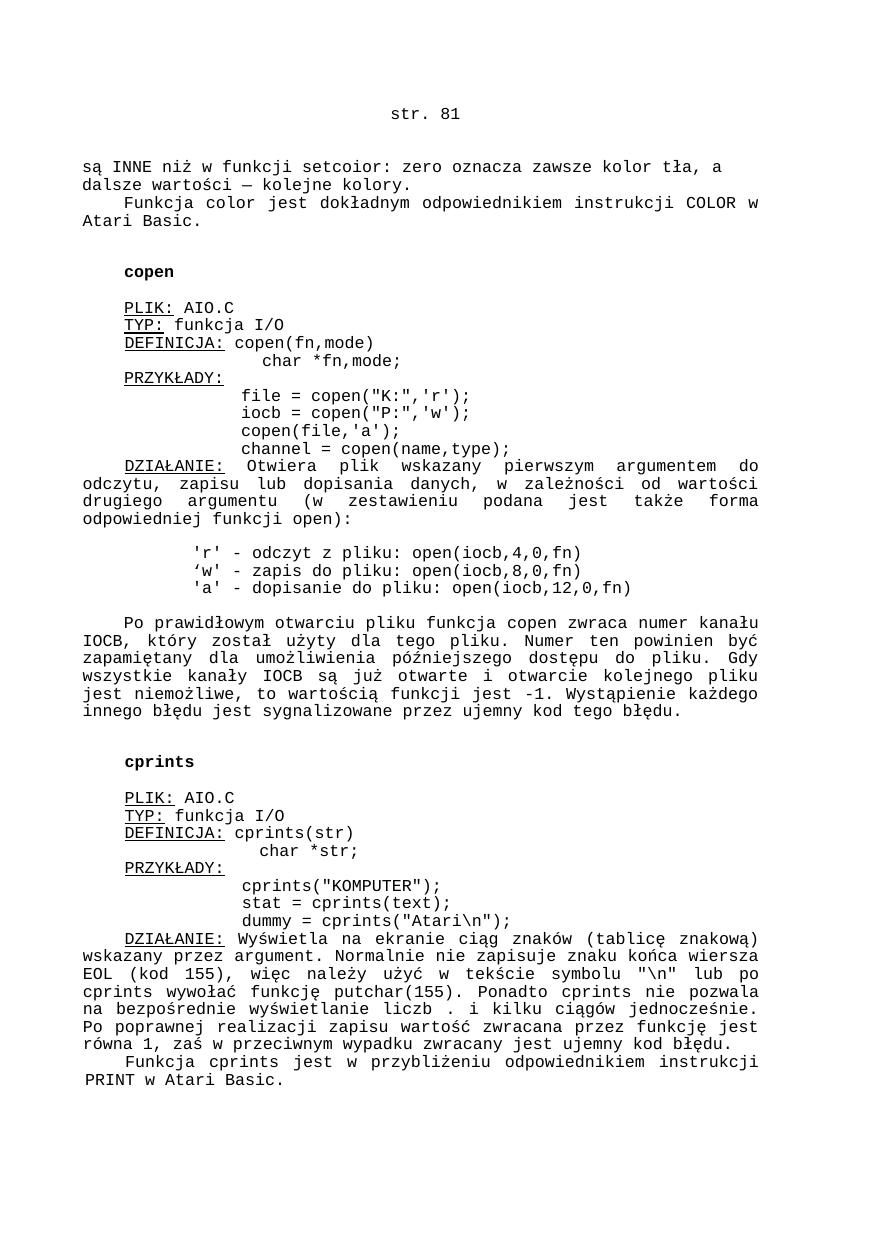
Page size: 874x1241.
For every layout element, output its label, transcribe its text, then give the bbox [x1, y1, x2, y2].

text PRZYKŁADY: [124, 860, 369, 877]
text stat = cprints(text); [242, 895, 549, 912]
text DZIAŁANIE: Otwiera plik wskazany pierwszym argumentem do odczytu, zapisu lub dopisania danych, w zależności od wartości drugiego argumentu (w zestawieniu podana jest także forma odpowiedniej funkcji open): [82, 458, 759, 528]
text DZIAŁANIE: Wyświetla na ekranie ciąg znaków (tablicę znakową) wskazany przez argument. Normalnie nie zapisuje znaku końca wiersza EOL (kod 155), więc należy użyć w tekście symbolu "\n" lub po cprints wywołać funkcję putchar(155). Ponadto cprints nie pozwala na bezpośrednie wyświetlanie liczb . i kilku ciągów jednocześnie. Po poprawnej realizacji zapisu wartość zwracana przez funkcję jest równa 1, zaś w przeciwnym wypadku zwracany jest ujemny kod błędu. [83, 930, 759, 1053]
text channel = copen(name,type); [241, 440, 549, 458]
text str. 81 [91, 106, 759, 124]
text copen [124, 264, 759, 283]
text char *str; [259, 842, 377, 860]
text 'r' - odczyt z pliku: open(iocb,4,0,fn) [192, 544, 669, 562]
text DEFINICJA: cprints(str) [124, 824, 369, 842]
text copen(file,'a'); [241, 422, 549, 440]
text są INNE niż w funkcji setcoior: zero oznacza zawsze kolor tła, a dalsze wartości — kolejne kolory. [82, 159, 759, 194]
text DEFINICJA: copen(fn,mode) [124, 334, 759, 352]
text Po prawidłowym otwarciu pliku funkcja copen zwraca numer kanału IOCB, który został użyty dla tego pliku. Numer ten powinien być zapamiętany dla umożliwienia późniejszego dostępu do pliku. Gdy wszystkie kanały IOCB są już otwarte i otwarcie kolejnego pliku jest niemożliwe, to wartością funkcji jest -1. Wystąpienie każdego innego błędu jest sygnalizowane przez ujemny kod tego błędu. [82, 614, 759, 720]
text Funkcja cprints jest w przybliżeniu odpowiednikiem instrukcji PRINT w Atari Basic. [85, 1053, 759, 1088]
text file = copen("K:",'r'); [241, 387, 549, 405]
text ‘w' - zapis do pliku: open(iocb,8,0,fn) [192, 562, 669, 580]
text cprints("KOMPUTER"); [242, 877, 549, 895]
text dummy = cprints("Atari\n"); [242, 912, 549, 930]
text PLIK: AIO.C TYP: funkcja I/O [124, 299, 309, 334]
text iocb = copen("P:",'w'); [241, 405, 549, 422]
text char *fn,mode; PRZYKŁADY: [124, 352, 429, 387]
text PLIK: AIO.C [124, 789, 369, 807]
text cprints [124, 753, 759, 772]
text TYP: funkcja I/O [124, 807, 369, 824]
text Funkcja color jest dokładnym odpowiednikiem instrukcji COLOR w Atari Basic. [82, 194, 758, 230]
text 'a' - dopisanie do pliku: open(iocb,12,0,fn) [192, 580, 669, 597]
